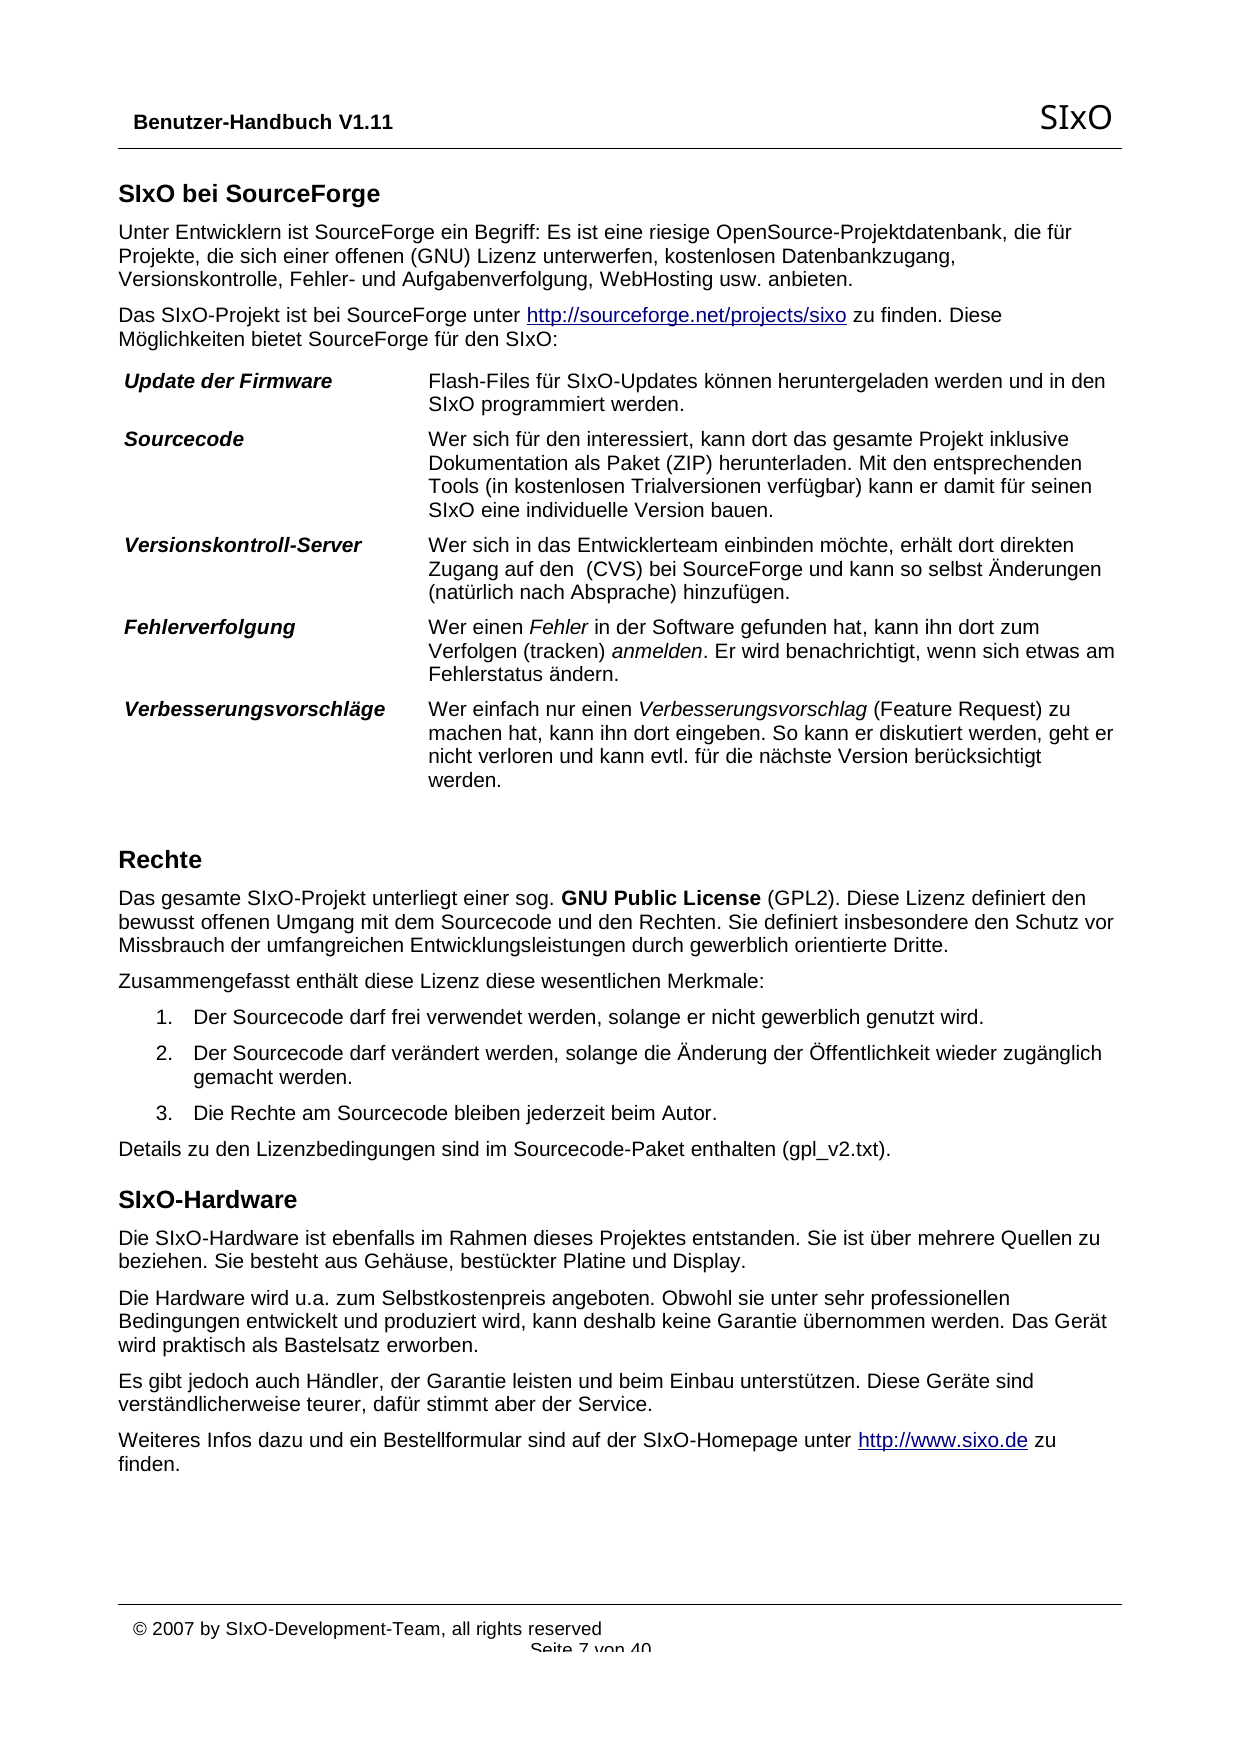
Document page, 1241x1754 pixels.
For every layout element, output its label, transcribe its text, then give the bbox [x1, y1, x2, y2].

text Die SIxO-Hardware ist ebenfalls im Rahmen dieses Projektes entstanden. Sie ist über mehrere Quellen zu beziehen. Sie besteht aus Gehäuse, bestückter Platine und Display. [118, 1226, 1122, 1273]
text Die Hardware wird u.a. zum Selbstkostenpreis angeboten. Obwohl sie unter sehr professionellen Bedingungen entwickelt und produziert wird, kann deshalb keine Garantie übernommen werden. Das Gerät wird praktisch als Bastelsatz erworben. [118, 1286, 1122, 1357]
table_cell Wer sich in das Entwicklerteam einbinden möchte, erhält dort direkten Zugang auf den (CVS) bei SourceForge und kann so selbst Änderungen (natürlich nach Absprache) hinzufügen. [423, 528, 1123, 610]
text Details zu den Lizenzbedingungen sind im Sourcecode-Paket enthalten (gpl_v2.txt). [118, 1137, 1122, 1161]
table_cell Fehlerverfolgung [118, 610, 422, 692]
subtitle Rechte [118, 846, 1122, 874]
table_cell Wer einen Fehler in der Software gefunden hat, kann ihn dort zum Verfolgen (tracken) anmelden. Er wird benachrichtigt, wenn sich etwas am Fehlerstatus ändern. [423, 610, 1123, 692]
table_header Flash-Files für SIxO-Updates können heruntergeladen werden und in den SIxO programmiert werden. [423, 364, 1123, 422]
subtitle SIxO bei SourceForge [118, 180, 1122, 208]
table_cell Wer einfach nur einen Verbesserungsvorschlag (Feature Request) zu machen hat, kann ihn dort eingeben. So kann er diskutiert werden, geht er nicht verloren und kann evtl. für die nächste Version berücksichtigt werden. [423, 692, 1123, 797]
text Weiteres Infos dazu und ein Bestellformular sind auf der SIxO-Homepage unter http://www.sixo.de zu finden. [118, 1429, 1122, 1476]
list Die Rechte am Sourcecode bleiben jederzeit beim Autor. [156, 1101, 1122, 1125]
subtitle SIxO-Hardware [118, 1186, 1122, 1214]
table_cell Wer sich für den interessiert, kann dort das gesamte Projekt inklusive Dokumentation als Paket (ZIP) herunterladen. Mit den entsprechenden Tools (in kostenlosen Trialversionen verfügbar) kann er damit für seinen SIxO eine individuelle Version bauen. [423, 422, 1123, 528]
text Es gibt jedoch auch Händler, der Garantie leisten und beim Einbau unterstützen. Diese Geräte sind verständlicherweise teurer, dafür stimmt aber der Service. [118, 1369, 1122, 1416]
table_cell Verbesserungsvorschläge [118, 692, 422, 797]
table_cell Versionskontroll-Server [118, 528, 422, 610]
table_cell Sourcecode [118, 422, 422, 528]
text Zusammengefasst enthält diese Lizenz diese wesentlichen Merkmale: [118, 970, 1122, 993]
text Das gesamte SIxO-Projekt unterliegt einer sog. GNU Public License (GPL2). Diese Lizenz definiert den bewusst offenen Umgang mit dem Sourcecode und den Rechten. Sie definiert insbesondere den Schutz vor Missbrauch der umfangreichen Entwicklungsleistungen durch gewerblich orientierte Dritte. [118, 887, 1122, 957]
list Der Sourcecode darf verändert werden, solange die Änderung der Öffentlichkeit wieder zugänglich gemacht werden. [156, 1042, 1122, 1089]
table_header Update der Firmware [118, 364, 422, 422]
text Unter Entwicklern ist SourceForge ein Begriff: Es ist eine riesige OpenSource-Projektdatenbank, die für Projekte, die sich einer offenen (GNU) Lizenz unterwerfen, kostenlosen Datenbankzugang, Versionskontrolle, Fehler- und Aufgabenverfolgung, WebHosting usw. anbieten. [118, 221, 1122, 291]
list Der Sourcecode darf frei verwendet werden, solange er nicht gewerblich genutzt wird. [156, 1006, 1122, 1029]
text Das SIxO-Projekt ist bei SourceForge unter http://sourceforge.net/projects/sixo zu finden. Diese Möglichkeiten bietet SourceForge für den SIxO: [118, 304, 1122, 351]
